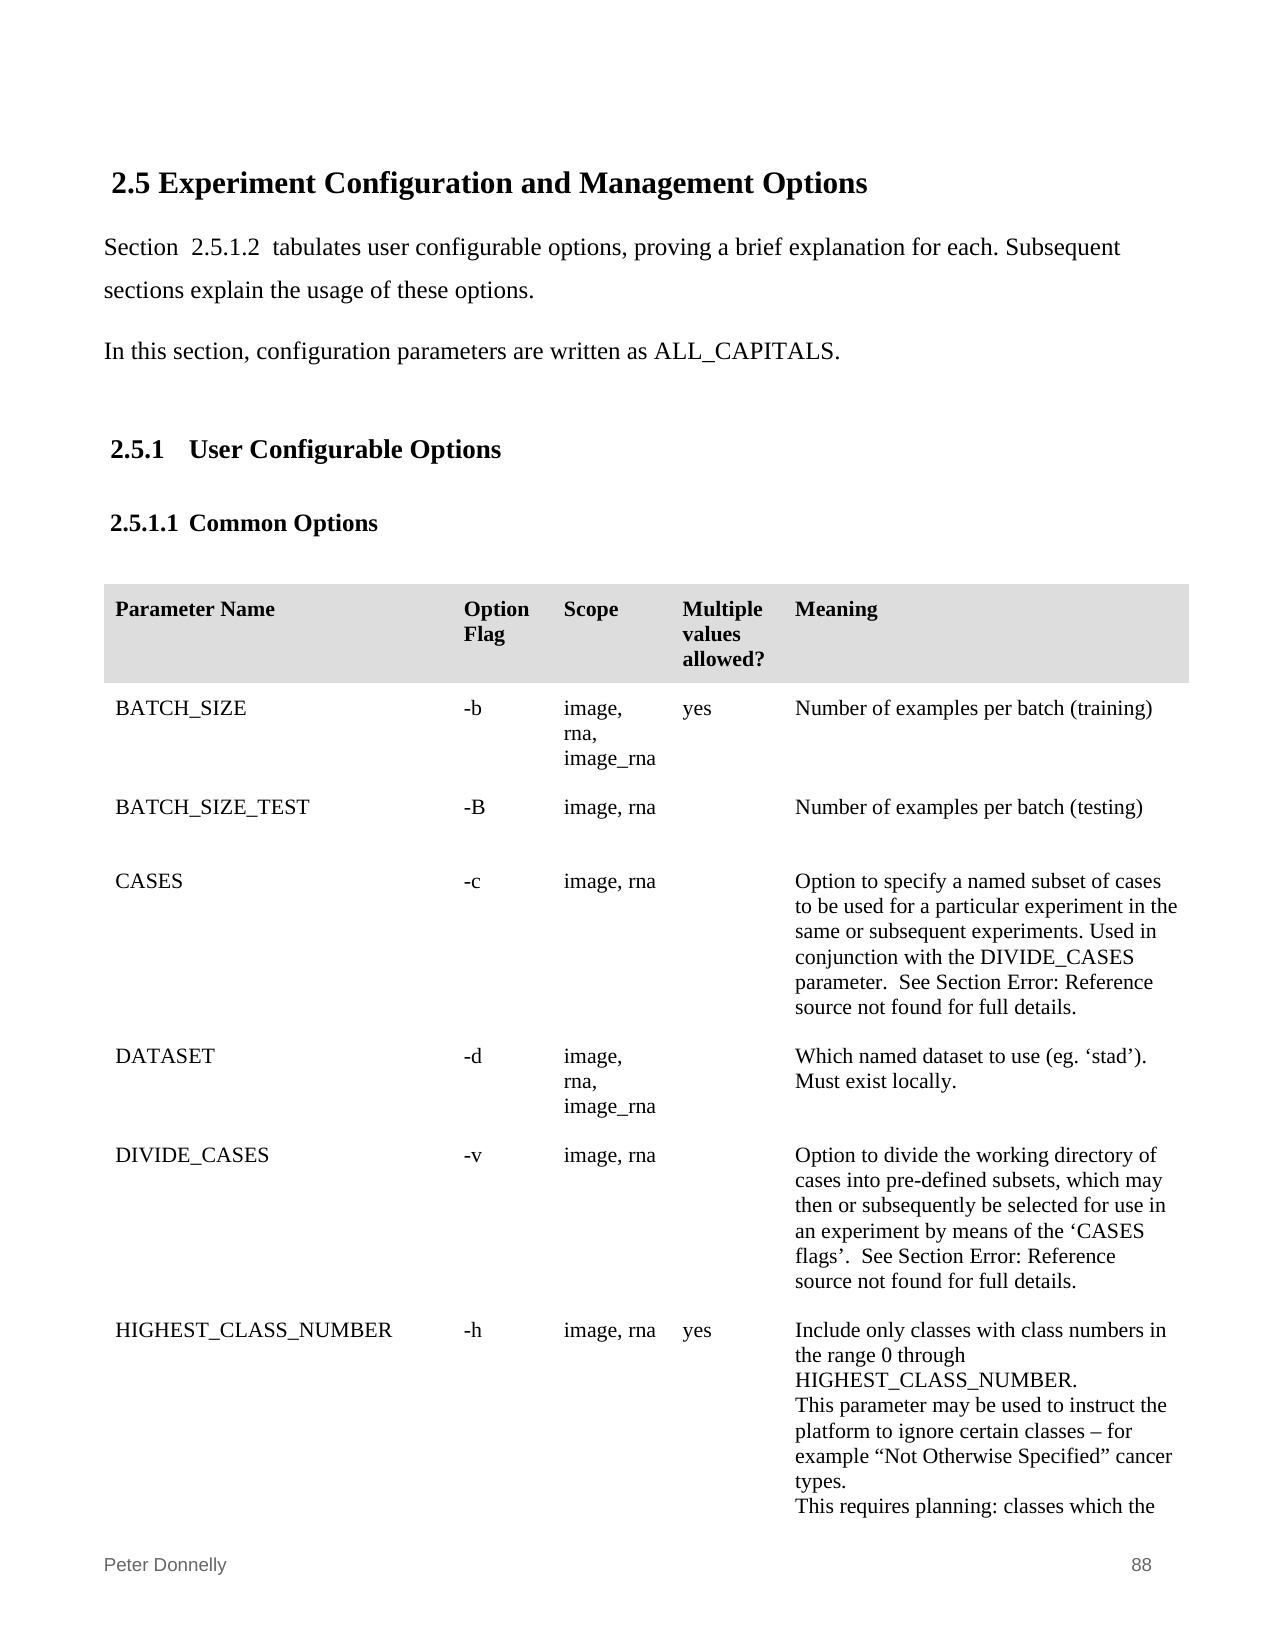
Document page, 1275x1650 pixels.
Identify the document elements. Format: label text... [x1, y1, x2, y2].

table_cell -v [452, 1130, 552, 1305]
table_cell image, rna [552, 1305, 671, 1530]
table_cell yes [671, 1305, 783, 1530]
subtitle Experiment Configuration and Management Options [103, 164, 1181, 200]
table_cell [671, 856, 783, 1031]
table_header Parameter Name [104, 584, 452, 683]
table_cell image, rna, image_rna [552, 1031, 671, 1130]
table_cell -h [452, 1305, 552, 1530]
table_cell DATASET [104, 1031, 452, 1130]
table_header Scope [552, 584, 671, 683]
table_cell -c [452, 856, 552, 1031]
table_cell yes [671, 683, 783, 782]
table_cell [671, 1031, 783, 1130]
subtitle Common Options [103, 508, 1181, 537]
table_cell image, rna [552, 1130, 671, 1305]
table_cell [671, 1130, 783, 1305]
table_cell image, rna [552, 856, 671, 1031]
table_cell Option to divide the working directory of cases into pre-defined subsets, which may then or subsequently be selected for use in an experiment by means of the ‘CASES flags’. See Section Error: Reference source not found for full details. [783, 1130, 1189, 1305]
text Section 2.5.1.2 tabulates user configurable options, proving a brief explanation for each. Subsequent sections explain the usage of these options. [103, 232, 1181, 304]
table_cell Option to specify a named subset of cases to be used for a particular experiment in the same or subsequent experiments. Used in conjunction with the DIVIDE_CASES parameter. See Section Error: Reference source not found for full details. [783, 856, 1189, 1031]
table_cell BATCH_SIZE_TEST [104, 783, 452, 856]
table_cell image, rna, image_rna [552, 683, 671, 782]
text In this section, configuration parameters are written as ALL_CAPITALS. [103, 336, 1181, 365]
table_cell -b [452, 683, 552, 782]
subtitle User Configurable Options [103, 433, 1181, 464]
table_cell HIGHEST_CLASS_NUMBER [104, 1305, 452, 1530]
table_cell -d [452, 1031, 552, 1130]
table_cell Number of examples per batch (testing) [783, 783, 1189, 856]
table_cell [671, 783, 783, 856]
table_cell image, rna [552, 783, 671, 856]
table_cell CASES [104, 856, 452, 1031]
table_cell DIVIDE_CASES [104, 1130, 452, 1305]
table_cell Which named dataset to use (eg. ‘stad’). Must exist locally. [783, 1031, 1189, 1130]
table_cell Number of examples per batch (training) [783, 683, 1189, 782]
table_header Multiple values allowed? [671, 584, 783, 683]
table_header Option Flag [452, 584, 552, 683]
table_cell BATCH_SIZE [104, 683, 452, 782]
table_cell -B [452, 783, 552, 856]
table_header Meaning [783, 584, 1189, 683]
table_cell Include only classes with class numbers in the range 0 through HIGHEST_CLASS_NUMBER. This parameter may be used to instruct the platform to ignore certain classes – for example “Not Otherwise Specified” cancer types. This requires planning: classes which the [783, 1305, 1189, 1530]
